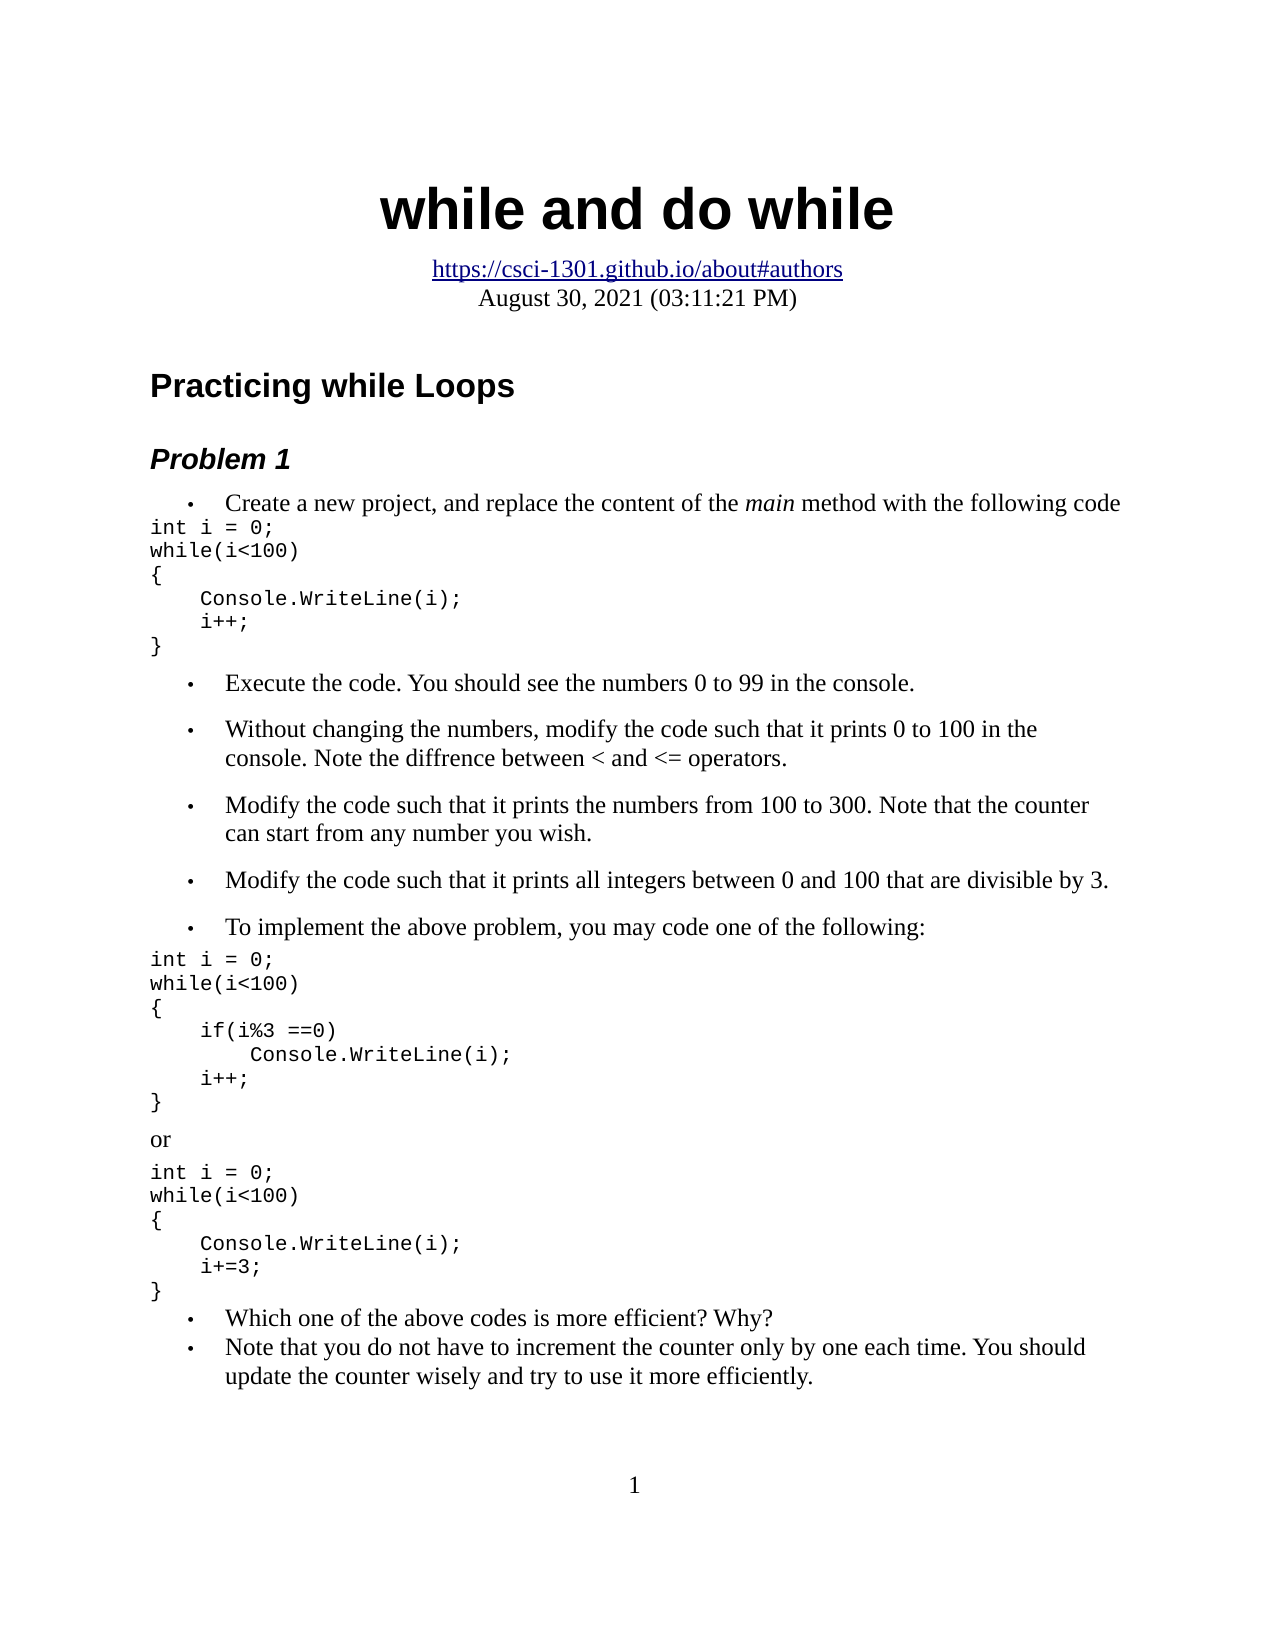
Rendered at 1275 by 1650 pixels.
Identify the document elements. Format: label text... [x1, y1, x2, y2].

subtitle Problem 1 [150, 442, 1125, 476]
text Console.WriteLine(i); [150, 1044, 1125, 1068]
text i++; [150, 611, 1125, 635]
list To implement the above problem, you may code one of the following: [187, 912, 1125, 941]
text } [150, 1091, 1125, 1115]
text int i = 0; [150, 949, 1125, 973]
list Note that you do not have to increment the counter only by one each time. You should update the counter wisely and try to use it more efficiently. [187, 1332, 1125, 1390]
text Console.WriteLine(i); [150, 1233, 1125, 1256]
text } [150, 1280, 1125, 1303]
text Console.WriteLine(i); [150, 588, 1125, 611]
text while(i<100) [150, 540, 1125, 564]
text i+=3; [150, 1256, 1125, 1280]
list Modify the code such that it prints the numbers from 100 to 300. Note that the counter can start from any number you wish. [187, 790, 1125, 847]
subtitle Practicing while Loops [150, 366, 1125, 404]
text if(i%3 ==0) [150, 1020, 1125, 1044]
title while and do while [150, 175, 1125, 242]
list Which one of the above codes is more efficient? Why? [187, 1303, 1125, 1332]
text int i = 0; [150, 517, 1125, 540]
text i++; [150, 1068, 1125, 1091]
text while(i<100) [150, 1185, 1125, 1209]
text int i = 0; [150, 1162, 1125, 1185]
list Execute the code. You should see the numbers 0 to 99 in the console. [187, 668, 1125, 696]
text { [150, 564, 1125, 588]
text while(i<100) [150, 973, 1125, 997]
list Create a new project, and replace the content of the main method with the following code [187, 488, 1125, 517]
text { [150, 997, 1125, 1020]
text https://csci-1301.github.io/about#authors [150, 254, 1125, 283]
list Without changing the numbers, modify the code such that it prints 0 to 100 in the console. Note the diffrence between < and <= operators. [187, 714, 1125, 772]
list Modify the code such that it prints all integers between 0 and 100 that are divisible by 3. [187, 865, 1125, 894]
text } [150, 635, 1125, 659]
text or [150, 1124, 1125, 1153]
text { [150, 1209, 1125, 1233]
text August 30, 2021 (03:11:21 PM) [150, 283, 1125, 312]
